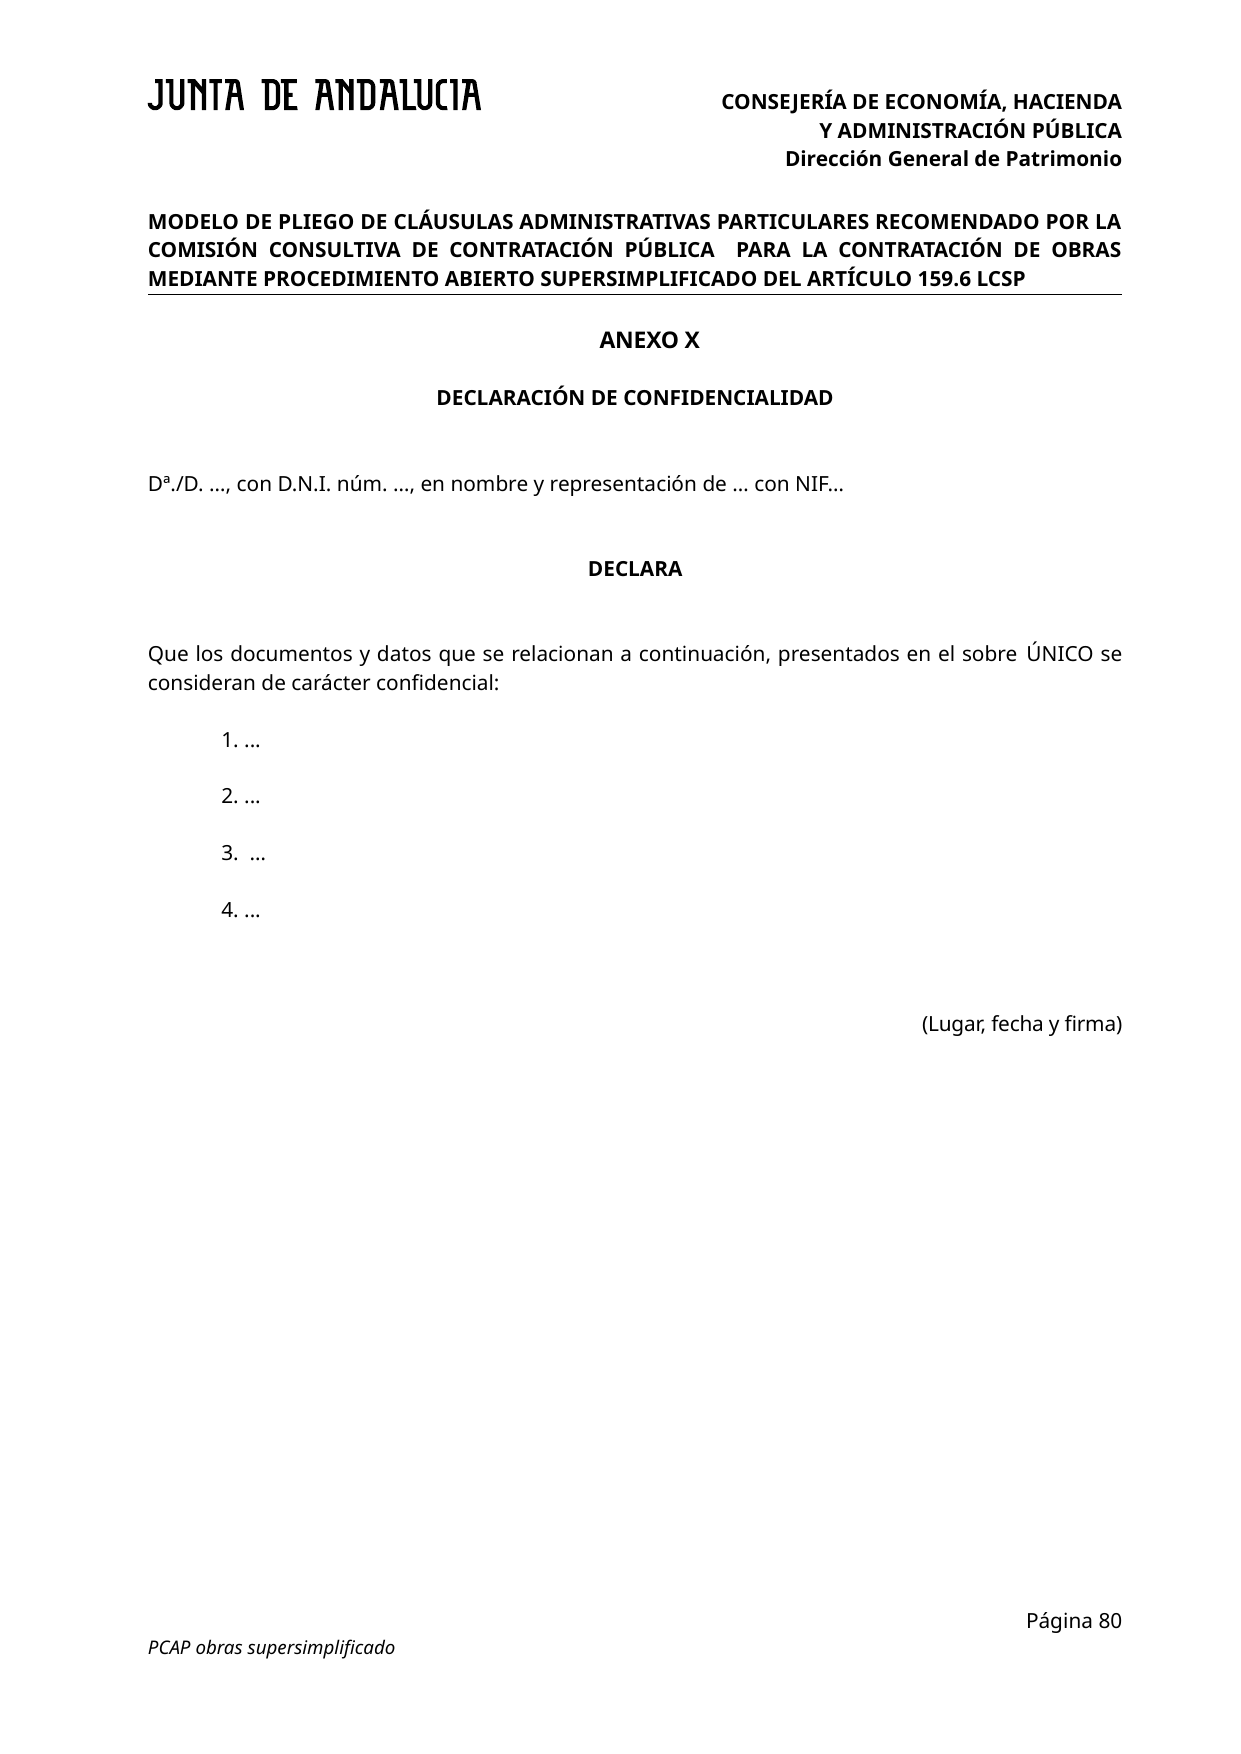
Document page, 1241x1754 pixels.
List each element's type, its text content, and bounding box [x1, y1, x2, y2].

text MODELO DE PLIEGO DE CLÁUSULAS ADMINISTRATIVAS PARTICULARES RECOMENDADO POR LA COMISIÓN CONSULTIVA DE CONTRATACIÓN PÚBLICA PARA LA CONTRATACIÓN DE OBRAS MEDIANTE PROCEDIMIENTO ABIERTO SUPERSIMPLIFICADO DEL ARTÍCULO 159.6 LCSP [148, 207, 1122, 294]
text 4. ... [221, 895, 1122, 924]
text Dª./D. …, con D.N.I. núm. …, en nombre y representación de … con NIF… [148, 469, 1122, 497]
text 1. ... [221, 725, 1122, 753]
text (Lugar, fecha y firma) [811, 1009, 1122, 1038]
subtitle DECLARACIÓN DE CONFIDENCIALIDAD [148, 383, 1122, 412]
text 3. … [221, 838, 1122, 867]
text ANEXO X [177, 324, 1122, 355]
text Que los documentos y datos que se relacionan a continuación, presentados en el sobre ÚNICO se consideran de carácter confidencial: [148, 639, 1122, 696]
text 2. ... [221, 782, 1122, 810]
text DECLARA [148, 554, 1122, 583]
